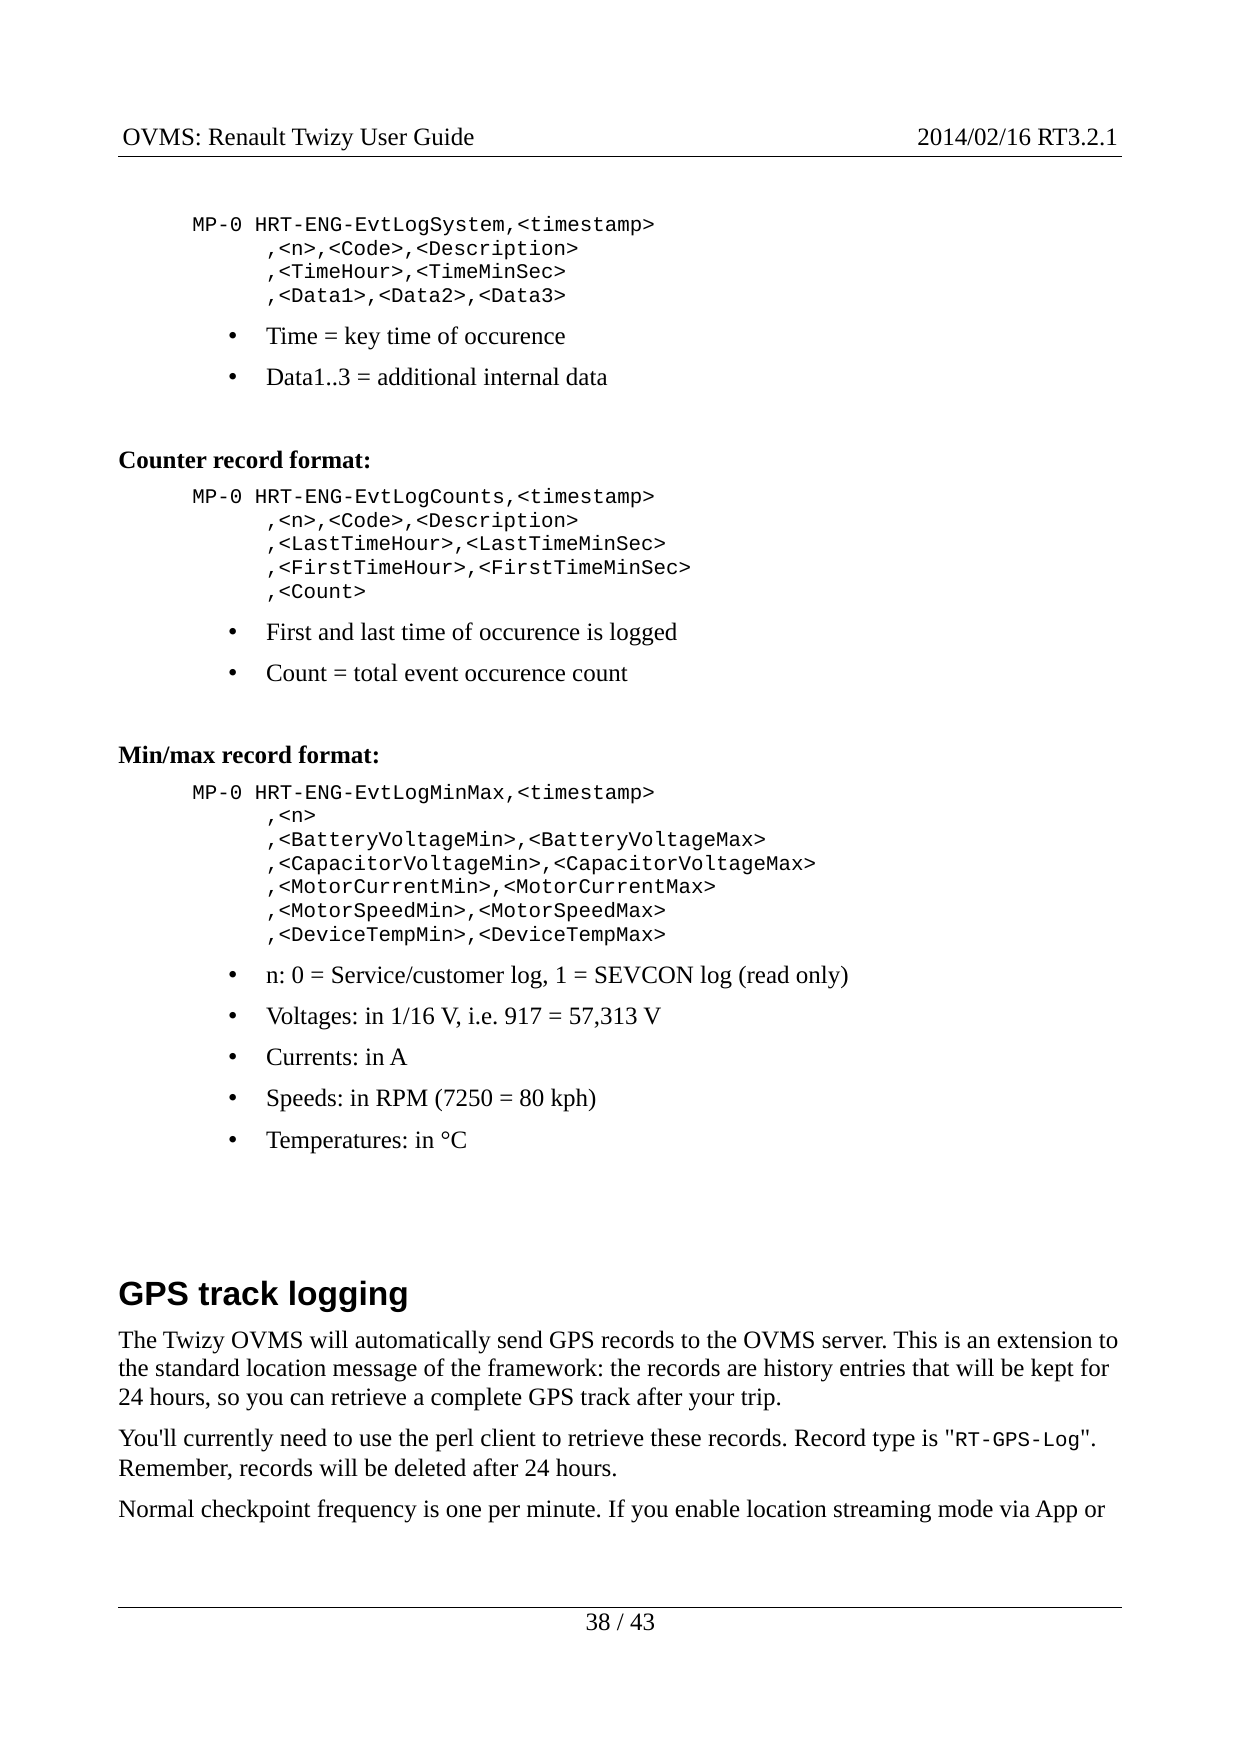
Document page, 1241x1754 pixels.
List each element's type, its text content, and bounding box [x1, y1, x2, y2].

subtitle GPS track logging [118, 1273, 1122, 1312]
list Currents: in A [228, 1042, 1122, 1071]
text You'll currently need to use the perl client to retrieve these records. Record type is "RT-GPS-Log". Remember, records will be deleted after 24 hours. [118, 1423, 1122, 1482]
list First and last time of occurence is logged [228, 617, 1122, 646]
list Time = key time of occurence [228, 321, 1122, 350]
text MP-0 HRT-ENG-EvtLogCounts,<timestamp> ,<n>,<Code>,<Description> ,<LastTimeHour>,<LastTimeMinSec> ,<FirstTimeHour>,<FirstTimeMinSec> ,<Count> [192, 486, 1122, 604]
list Temperatures: in °C [228, 1125, 1122, 1153]
list Speeds: in RPM (7250 = 80 kph) [228, 1083, 1122, 1112]
list Data1..3 = additional internal data [228, 362, 1122, 391]
text Counter record format: [118, 445, 1122, 473]
list Voltages: in 1/16 V, i.e. 917 = 57,313 V [228, 1001, 1122, 1030]
list n: 0 = Service/customer log, 1 = SEVCON log (read only) [228, 960, 1122, 988]
list Count = total event occurence count [228, 658, 1122, 687]
text The Twizy OVMS will automatically send GPS records to the OVMS server. This is an extension to the standard location message of the framework: the records are history entries that will be kept for 24 hours, so you can retrieve a complete GPS track after your trip. [118, 1325, 1122, 1411]
text Normal checkpoint frequency is one per minute. If you enable location streaming mode via App or [118, 1494, 1122, 1523]
text MP-0 HRT-ENG-EvtLogMinMax,<timestamp> ,<n> ,<BatteryVoltageMin>,<BatteryVoltageMax> ,<CapacitorVoltageMin>,<CapacitorVoltageMax> ,<MotorCurrentMin>,<MotorCurrentMax> ,<MotorSpeedMin>,<MotorSpeedMax> ,<DeviceTempMin>,<DeviceTempMax> [192, 782, 1122, 947]
text MP-0 HRT-ENG-EvtLogSystem,<timestamp> ,<n>,<Code>,<Description> ,<TimeHour>,<TimeMinSec> ,<Data1>,<Data2>,<Data3> [192, 214, 1122, 308]
text Min/max record format: [118, 741, 1122, 769]
